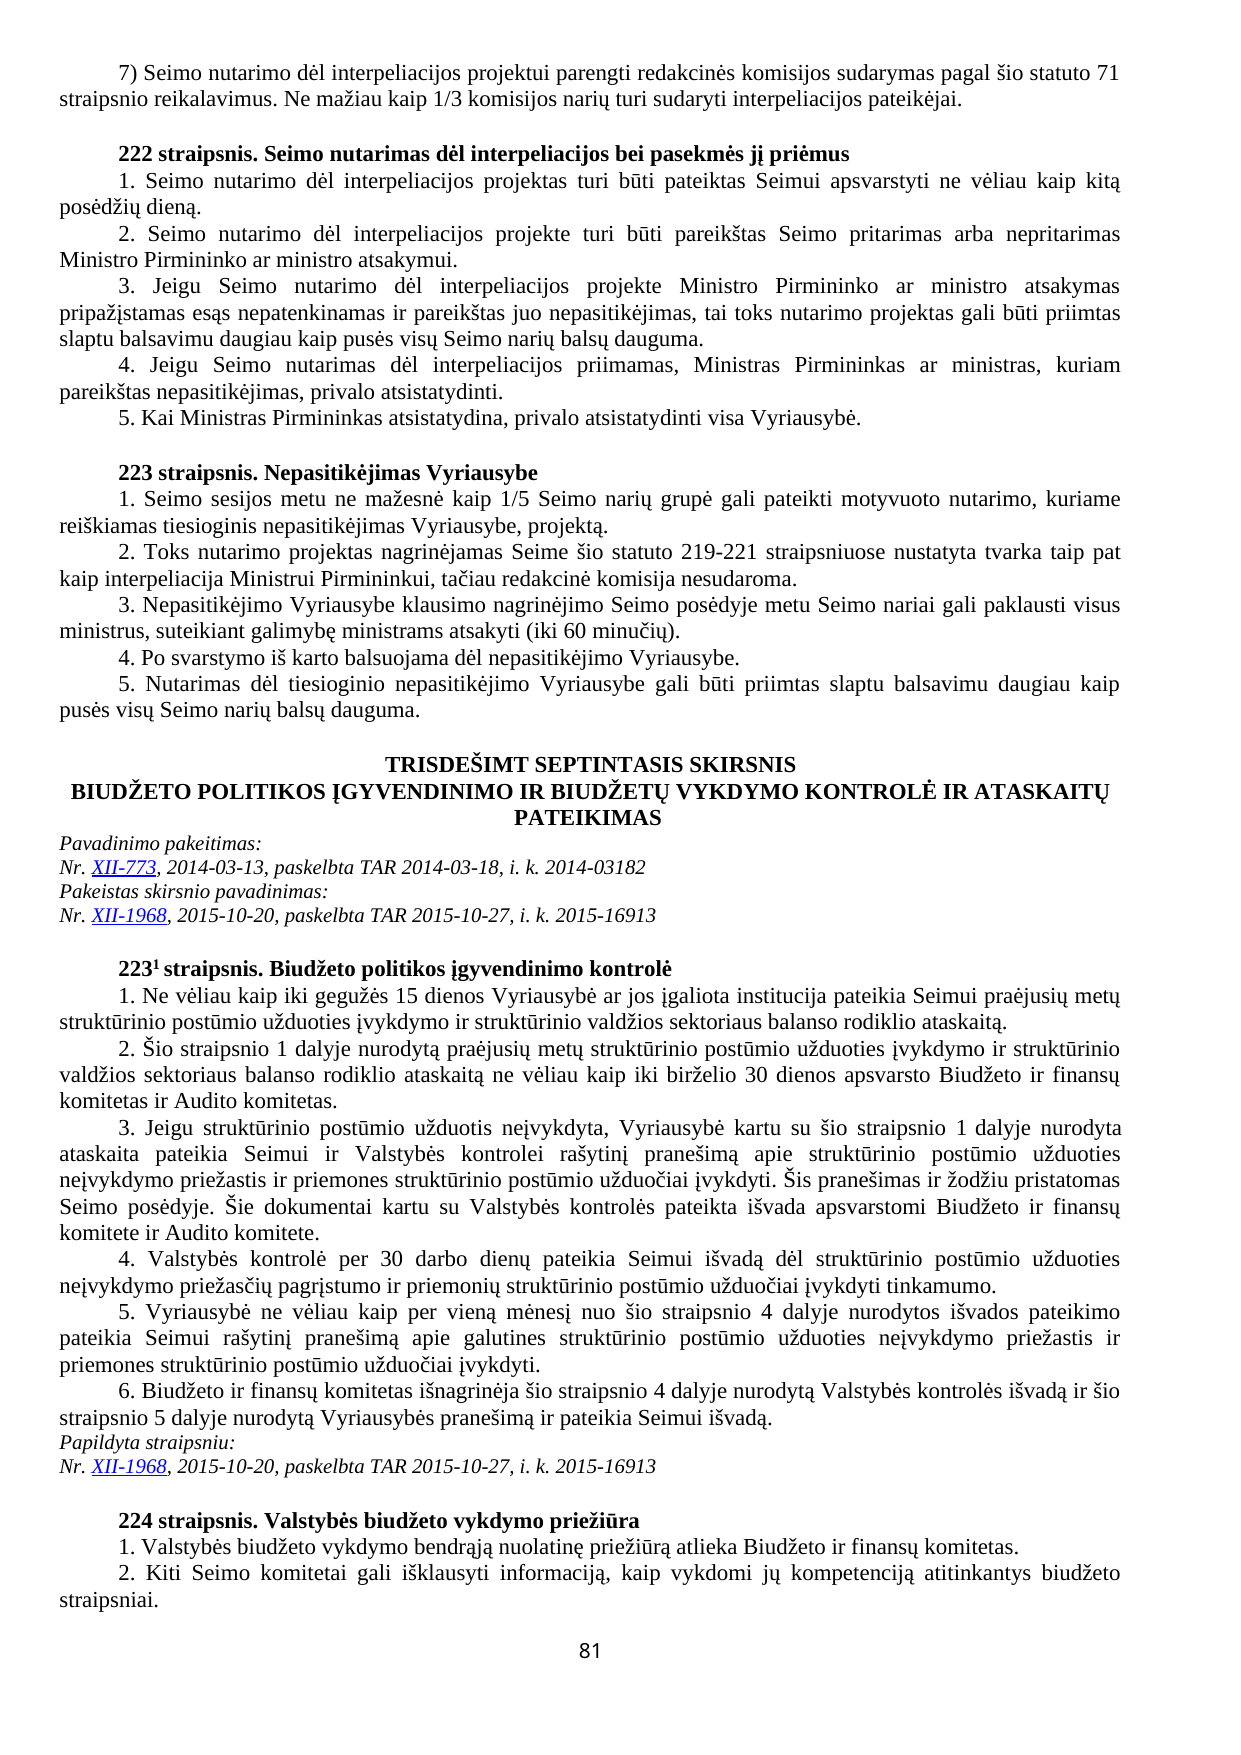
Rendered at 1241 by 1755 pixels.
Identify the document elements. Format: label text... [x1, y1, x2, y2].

text Pavadinimo pakeitimas: [59, 831, 1122, 854]
text 2. Kiti Seimo komitetai gali išklausyti informaciją, kaip vykdomi jų kompetenciją atitinkantys biudžeto straipsniai. [59, 1559, 1122, 1612]
text 7) Seimo nutarimo dėl interpeliacijos projektui parengti redakcinės komisijos sudarymas pagal šio statuto 71 straipsnio reikalavimus. Ne mažiau kaip 1/3 komisijos narių turi sudaryti interpeliacijos pateikėjai. [59, 59, 1122, 112]
text 2. Toks nutarimo projektas nagrinėjamas Seime šio statuto 219-221 straipsniuose nustatyta tvarka taip pat kaip interpeliacija Ministrui Pirmininkui, tačiau redakcinė komisija nesudaroma. [59, 538, 1122, 591]
text 1. Ne vėliau kaip iki gegužės 15 dienos Vyriausybė ar jos įgaliota institucija pateikia Seimui praėjusių metų struktūrinio postūmio užduoties įvykdymo ir struktūrinio valdžios sektoriaus balanso rodiklio ataskaitą. [59, 982, 1122, 1034]
text 2. Šio straipsnio 1 dalyje nurodytą praėjusių metų struktūrinio postūmio užduoties įvykdymo ir struktūrinio valdžios sektoriaus balanso rodiklio ataskaitą ne vėliau kaip iki birželio 30 dienos apsvarsto Biudžeto ir finansų komitetas ir Audito komitetas. [59, 1034, 1122, 1114]
text Papildyta straipsniu: [59, 1430, 1122, 1454]
text 222 straipsnis. Seimo nutarimas dėl interpeliacijos bei pasekmės jį priėmus [59, 141, 1122, 167]
text 5. Vyriausybė ne vėliau kaip per vieną mėnesį nuo šio straipsnio 4 dalyje nurodytos išvados pateikimo pateikia Seimui rašytinį pranešimą apie galutines struktūrinio postūmio užduoties neįvykdymo priežastis ir priemones struktūrinio postūmio užduočiai įvykdyti. [59, 1298, 1122, 1377]
text 224 straipsnis. Valstybės biudžeto vykdymo priežiūra [59, 1507, 1122, 1533]
text 2. Seimo nutarimo dėl interpeliacijos projekte turi būti pareikštas Seimo pritarimas arba nepritarimas Ministro Pirmininko ar ministro atsakymui. [59, 219, 1122, 272]
text 1. Seimo sesijos metu ne mažesnė kaip 1/5 Seimo narių grupė gali pateikti motyvuoto nutarimo, kuriame reiškiamas tiesioginis nepasitikėjimas Vyriausybe, projektą. [59, 486, 1122, 538]
text 4. Valstybės kontrolė per 30 darbo dienų pateikia Seimui išvadą dėl struktūrinio postūmio užduoties neįvykdymo priežasčių pagrįstumo ir priemonių struktūrinio postūmio užduočiai įvykdyti tinkamumo. [59, 1245, 1122, 1298]
text 5. Kai Ministras Pirmininkas atsistatydina, privalo atsistatydinti visa Vyriausybė. [59, 404, 1122, 430]
text Nr. XII-773, 2014-03-13, paskelbta TAR 2014-03-18, i. k. 2014-03182 [59, 854, 1122, 879]
text Nr. XII-1968, 2015-10-20, paskelbta TAR 2015-10-27, i. k. 2015-16913 [59, 1454, 1122, 1478]
text 4. Jeigu Seimo nutarimas dėl interpeliacijos priimamas, Ministras Pirmininkas ar ministras, kuriam pareikštas nepasitikėjimas, privalo atsistatydinti. [59, 351, 1122, 404]
text Nr. XII-1968, 2015-10-20, paskelbta TAR 2015-10-27, i. k. 2015-16913 [59, 903, 1122, 927]
text 2231 straipsnis. Biudžeto politikos įgyvendinimo kontrolė [59, 956, 1122, 982]
text Pakeistas skirsnio pavadinimas: [59, 879, 1122, 903]
text 3. Jeigu Seimo nutarimo dėl interpeliacijos projekte Ministro Pirmininko ar ministro atsakymas pripažįstamas esąs nepatenkinamas ir pareikštas juo nepasitikėjimas, tai toks nutarimo projektas gali būti priimtas slaptu balsavimu daugiau kaip pusės visų Seimo narių balsų dauguma. [59, 272, 1122, 351]
text 3. Nepasitikėjimo Vyriausybe klausimo nagrinėjimo Seimo posėdyje metu Seimo nariai gali paklausti visus ministrus, suteikiant galimybę ministrams atsakyti (iki 60 minučių). [59, 591, 1122, 644]
text TRISDEŠIMT SEPTINTASIS SKIRSNIS [59, 751, 1122, 778]
text 5. Nutarimas dėl tiesioginio nepasitikėjimo Vyriausybe gali būti priimtas slaptu balsavimu daugiau kaip pusės visų Seimo narių balsų dauguma. [59, 670, 1122, 723]
text 4. Po svarstymo iš karto balsuojama dėl nepasitikėjimo Vyriausybe. [59, 644, 1122, 670]
text 1. Seimo nutarimo dėl interpeliacijos projektas turi būti pateiktas Seimui apsvarstyti ne vėliau kaip kitą posėdžių dieną. [59, 167, 1122, 219]
text 6. Biudžeto ir finansų komitetas išnagrinėja šio straipsnio 4 dalyje nurodytą Valstybės kontrolės išvadą ir šio straipsnio 5 dalyje nurodytą Vyriausybės pranešimą ir pateikia Seimui išvadą. [59, 1377, 1122, 1430]
text 1. Valstybės biudžeto vykdymo bendrąją nuolatinę priežiūrą atlieka Biudžeto ir finansų komitetas. [59, 1533, 1122, 1559]
text 223 straipsnis. Nepasitikėjimas Vyriausybe [59, 459, 1122, 486]
text 3. Jeigu struktūrinio postūmio užduotis neįvykdyta, Vyriausybė kartu su šio straipsnio 1 dalyje nurodyta ataskaita pateikia Seimui ir Valstybės kontrolei rašytinį pranešimą apie struktūrinio postūmio užduoties neįvykdymo priežastis ir priemones struktūrinio postūmio užduočiai įvykdyti. Šis pranešimas ir žodžiu pristatomas Seimo posėdyje. Šie dokumentai kartu su Valstybės kontrolės pateikta išvada apsvarstomi Biudžeto ir finansų komitete ir Audito komitete. [59, 1114, 1122, 1245]
text BIUDŽETO POLITIKOS ĮGYVENDINIMO IR BIUDŽETŲ VYKDYMO KONTROLĖ IR ATASKAITŲ PATEIKIMAS [59, 778, 1122, 831]
